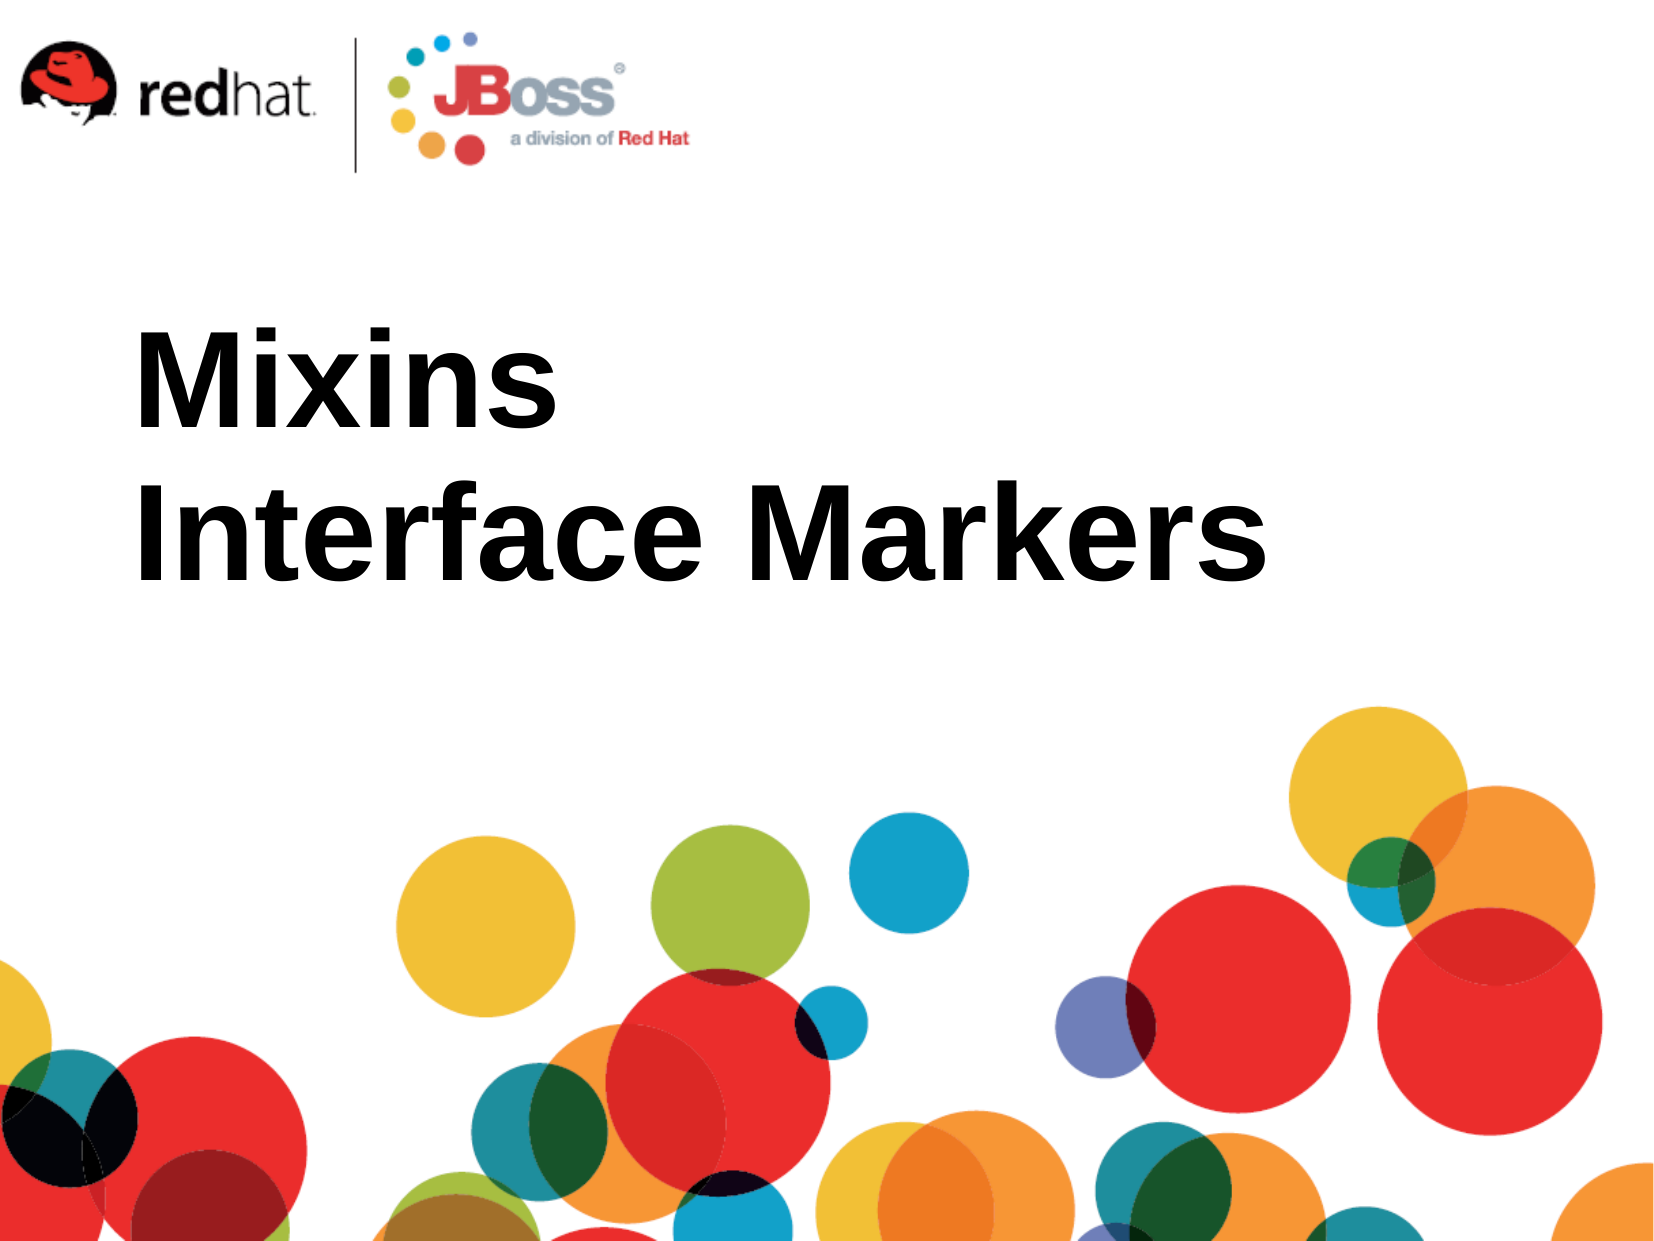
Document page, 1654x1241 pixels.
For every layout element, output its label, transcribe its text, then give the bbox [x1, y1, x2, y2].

picture [13, 5, 699, 182]
picture [0, 685, 1654, 1241]
text_box Mixins Interface Markers [118, 295, 1287, 618]
